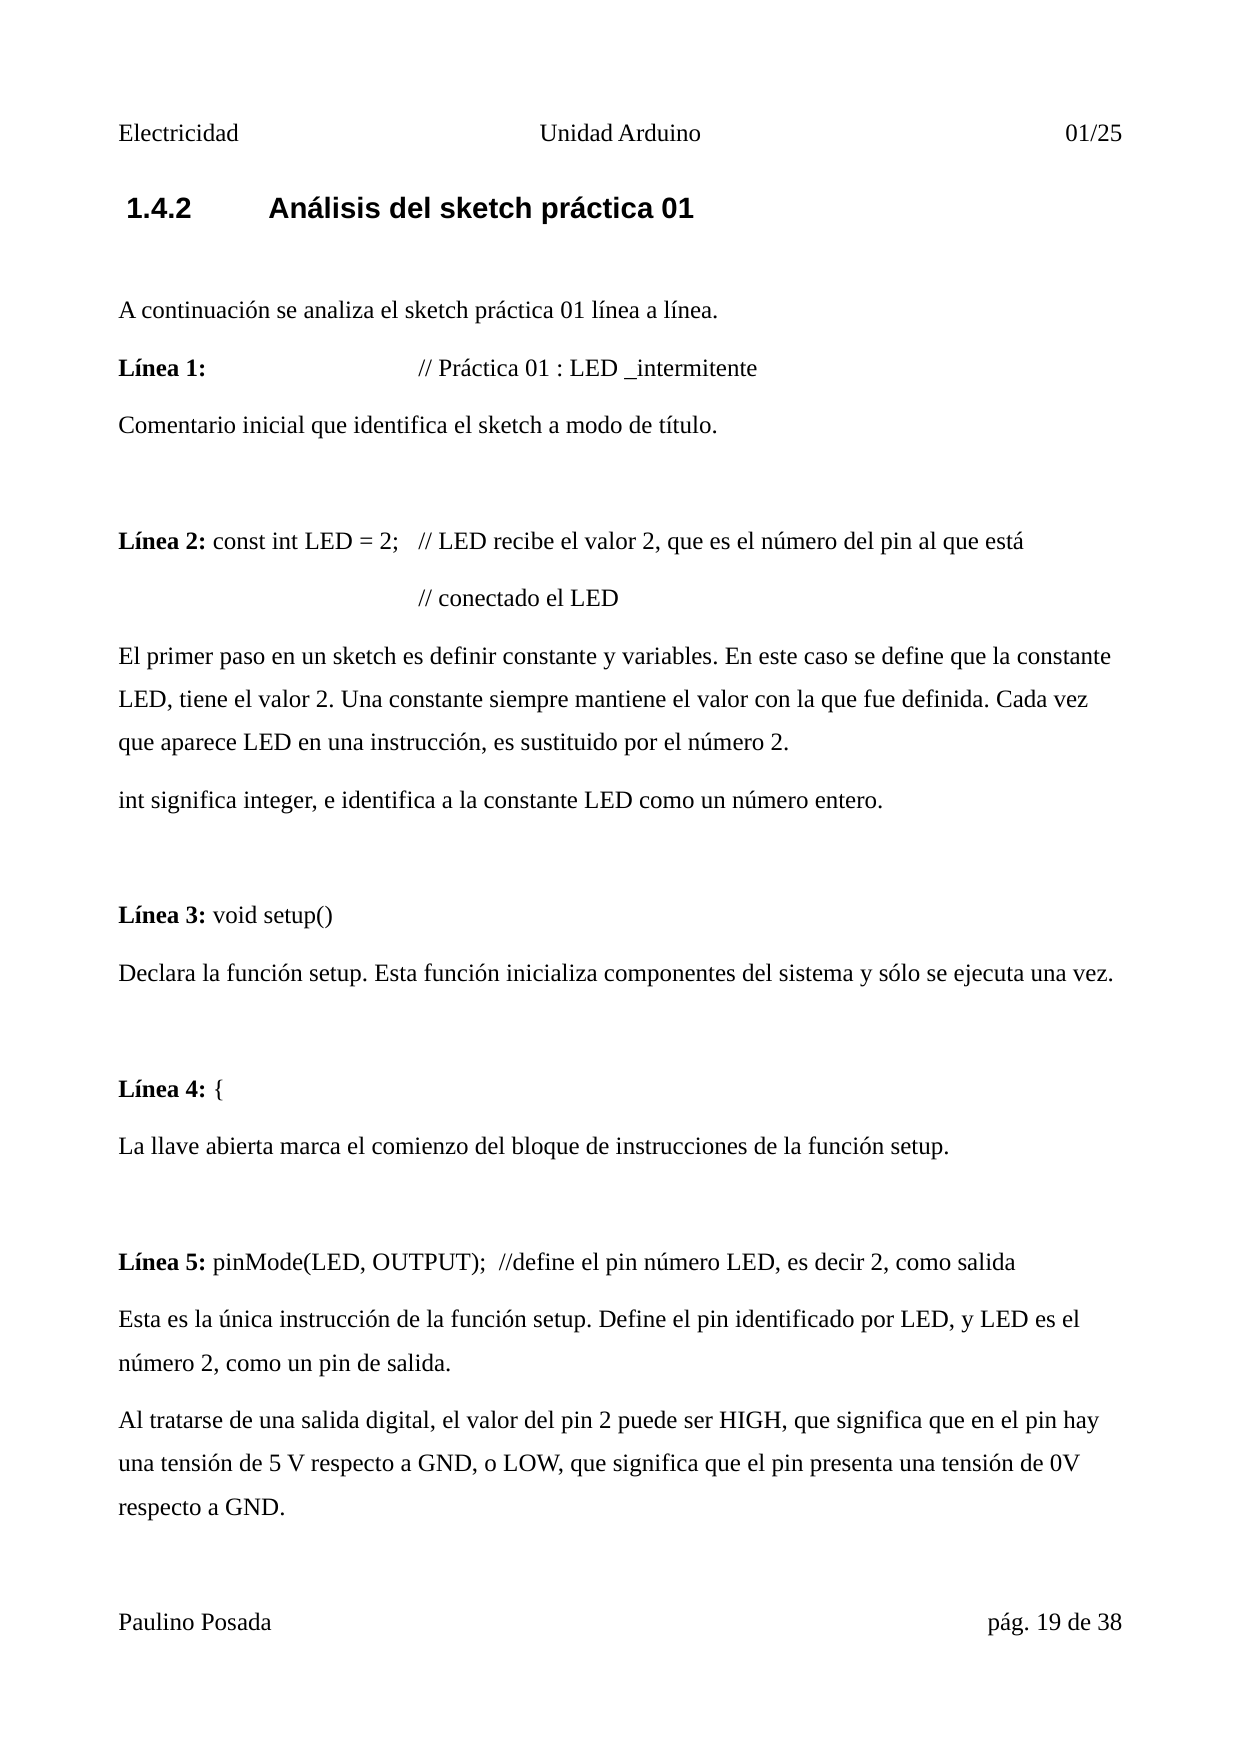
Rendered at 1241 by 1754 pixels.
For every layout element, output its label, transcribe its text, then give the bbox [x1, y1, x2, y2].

text // conectado el LED [118, 583, 1122, 612]
text Línea 2: const int LED = 2; // LED recibe el valor 2, que es el número del pin al que está [118, 526, 1122, 554]
text int significa integer, e identifica a la constante LED como un número entero. [118, 785, 1122, 814]
text Línea 5: pinMode(LED, OUTPUT); //define el pin número LED, es decir 2, como salida [118, 1247, 1122, 1276]
text Línea 3: void setup() [118, 901, 1122, 929]
subtitle Análisis del sketch práctica 01 [118, 191, 1122, 225]
text Línea 4: { [118, 1074, 1122, 1102]
text Línea 1: // Práctica 01 : LED _intermitente [118, 353, 1122, 381]
text Al tratarse de una salida digital, el valor del pin 2 puede ser HIGH, que significa que en el pin hay una tensión de 5 V respecto a GND, o LOW, que significa que el pin presenta una tensión de 0V respecto a GND. [118, 1405, 1122, 1520]
text Comentario inicial que identifica el sketch a modo de título. [118, 410, 1122, 439]
text Esta es la única instrucción de la función setup. Define el pin identificado por LED, y LED es el número 2, como un pin de salida. [118, 1304, 1122, 1376]
text La llave abierta marca el comienzo del bloque de instrucciones de la función setup. [118, 1131, 1122, 1160]
text Declara la función setup. Esta función inicializa componentes del sistema y sólo se ejecuta una vez. [118, 958, 1122, 987]
text El primer paso en un sketch es definir constante y variables. En este caso se define que la constante LED, tiene el valor 2. Una constante siempre mantiene el valor con la que fue definida. Cada vez que aparece LED en una instrucción, es sustituido por el número 2. [118, 641, 1122, 756]
text A continuación se analiza el sketch práctica 01 línea a línea. [118, 295, 1122, 324]
